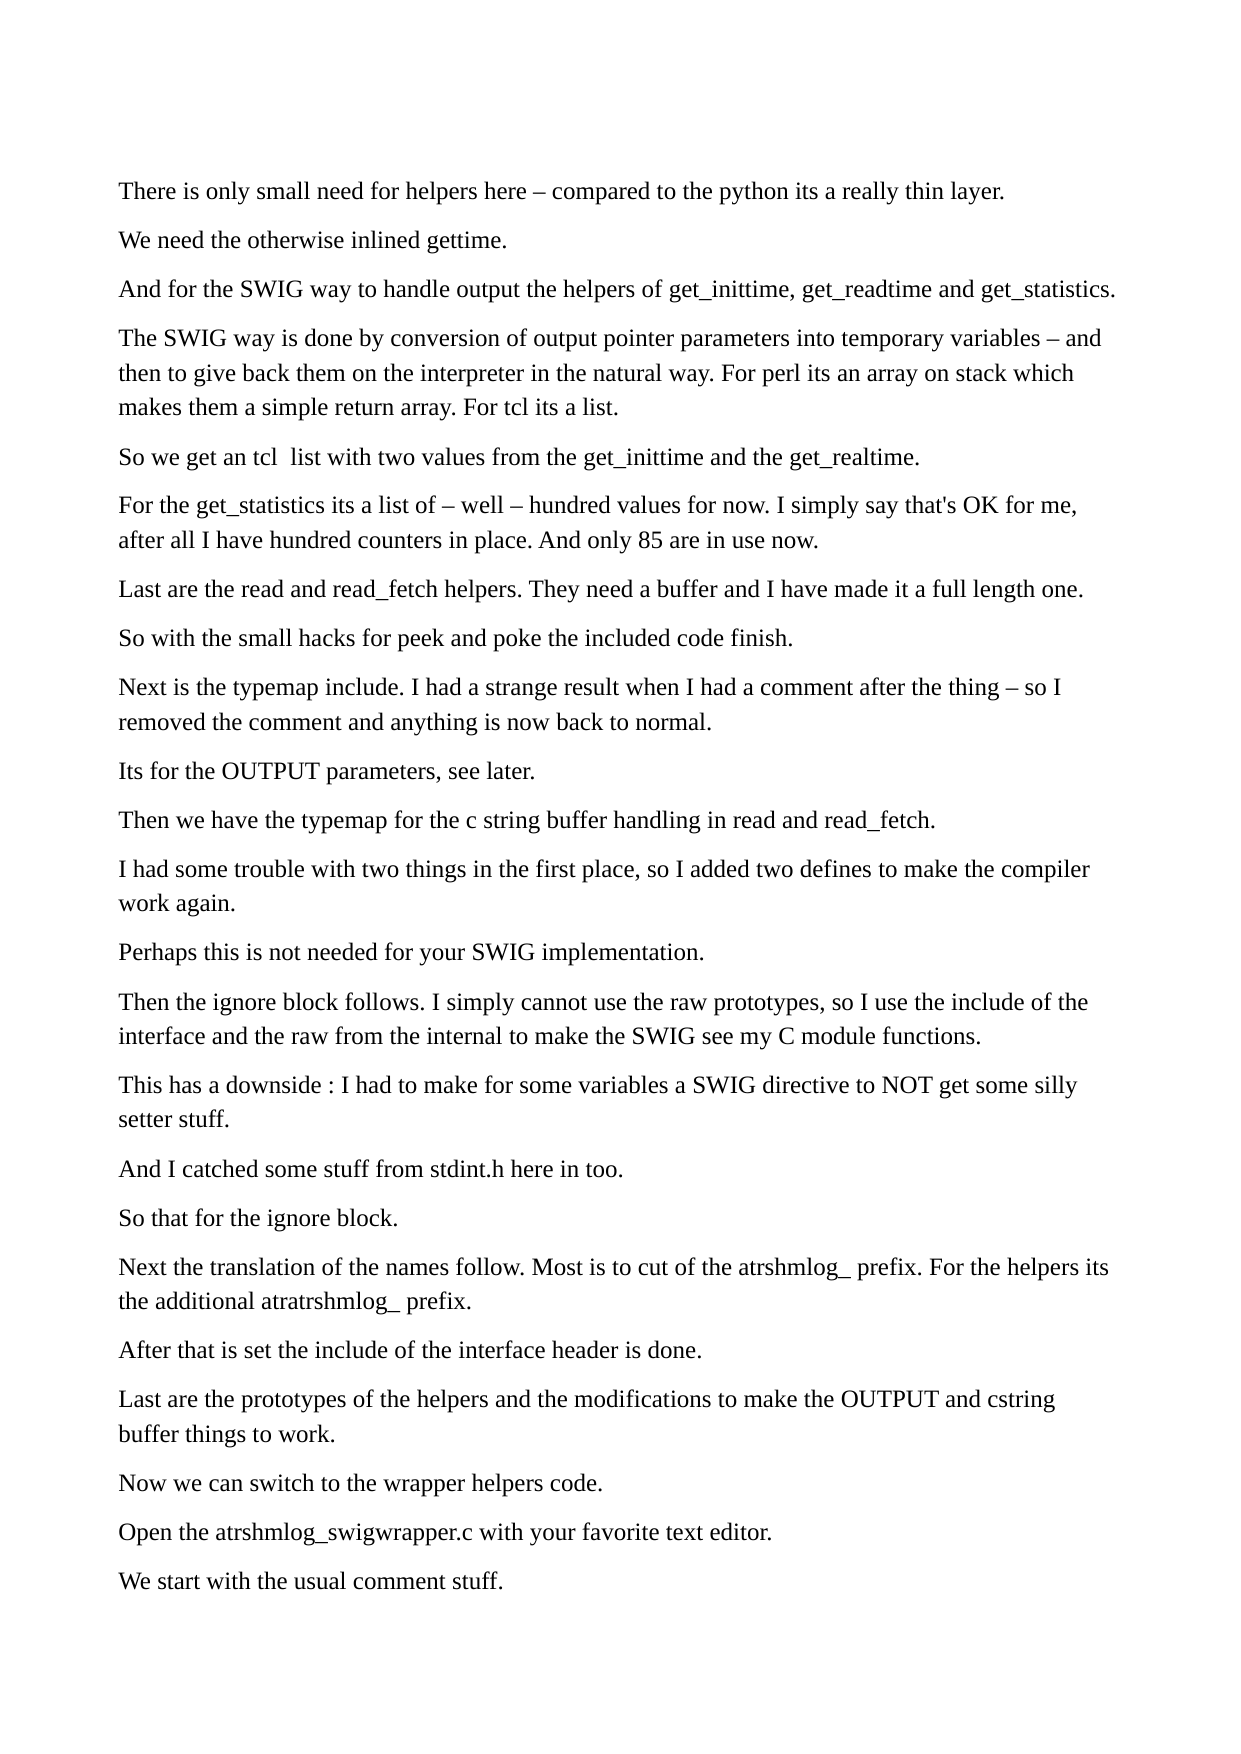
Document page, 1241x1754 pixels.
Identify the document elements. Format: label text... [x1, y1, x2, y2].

text Its for the OUTPUT parameters, see later. [118, 756, 1122, 784]
text So we get an tcl list with two values from the get_inittime and the get_realtime. [118, 442, 1122, 470]
text This has a downside : I had to make for some variables a SWIG directive to NOT get some silly setter stuff. [118, 1070, 1122, 1133]
text After that is set the include of the interface header is done. [118, 1335, 1122, 1364]
text Now we can switch to the wrapper helpers code. [118, 1468, 1122, 1497]
text Last are the prototypes of the helpers and the modifications to make the OUTPUT and cstring buffer things to work. [118, 1384, 1122, 1448]
text Perhaps this is not needed for your SWIG implementation. [118, 937, 1122, 966]
text And I catched some stuff from stdint.h here in too. [118, 1154, 1122, 1182]
text Open the atrshmlog_swigwrapper.c with your favorite text editor. [118, 1517, 1122, 1546]
text The SWIG way is done by conversion of output pointer parameters into temporary variables – and then to give back them on the interpreter in the natural way. For perl its an array on stack which makes them a simple return array. For tcl its a list. [118, 323, 1122, 421]
text So with the small hacks for peek and poke the included code finish. [118, 623, 1122, 652]
text And for the SWIG way to handle output the helpers of get_inittime, get_readtime and get_statistics. [118, 274, 1122, 303]
text So that for the ignore block. [118, 1203, 1122, 1231]
text Last are the read and read_fetch helpers. They need a buffer and I have made it a full length one. [118, 574, 1122, 603]
text Next the translation of the names follow. Most is to cut of the atrshmlog_ prefix. For the helpers its the additional atratrshmlog_ prefix. [118, 1252, 1122, 1315]
text Next is the typemap include. I had a strange result when I had a comment after the thing – so I removed the comment and anything is now back to normal. [118, 672, 1122, 736]
text I had some trouble with two things in the first place, so I added two defines to make the compiler work again. [118, 854, 1122, 917]
text We need the otherwise inlined gettime. [118, 225, 1122, 254]
text Then we have the typemap for the c string buffer handling in read and read_fetch. [118, 805, 1122, 834]
text Then the ignore block follows. I simply cannot use the raw prototypes, so I use the include of the interface and the raw from the internal to make the SWIG see my C module functions. [118, 987, 1122, 1050]
text We start with the usual comment stuff. [118, 1566, 1122, 1595]
text For the get_statistics its a list of – well – hundred values for now. I simply say that's OK for me, after all I have hundred counters in place. And only 85 are in use now. [118, 491, 1122, 554]
text There is only small need for helpers here – compared to the python its a really thin layer. [118, 176, 1122, 205]
